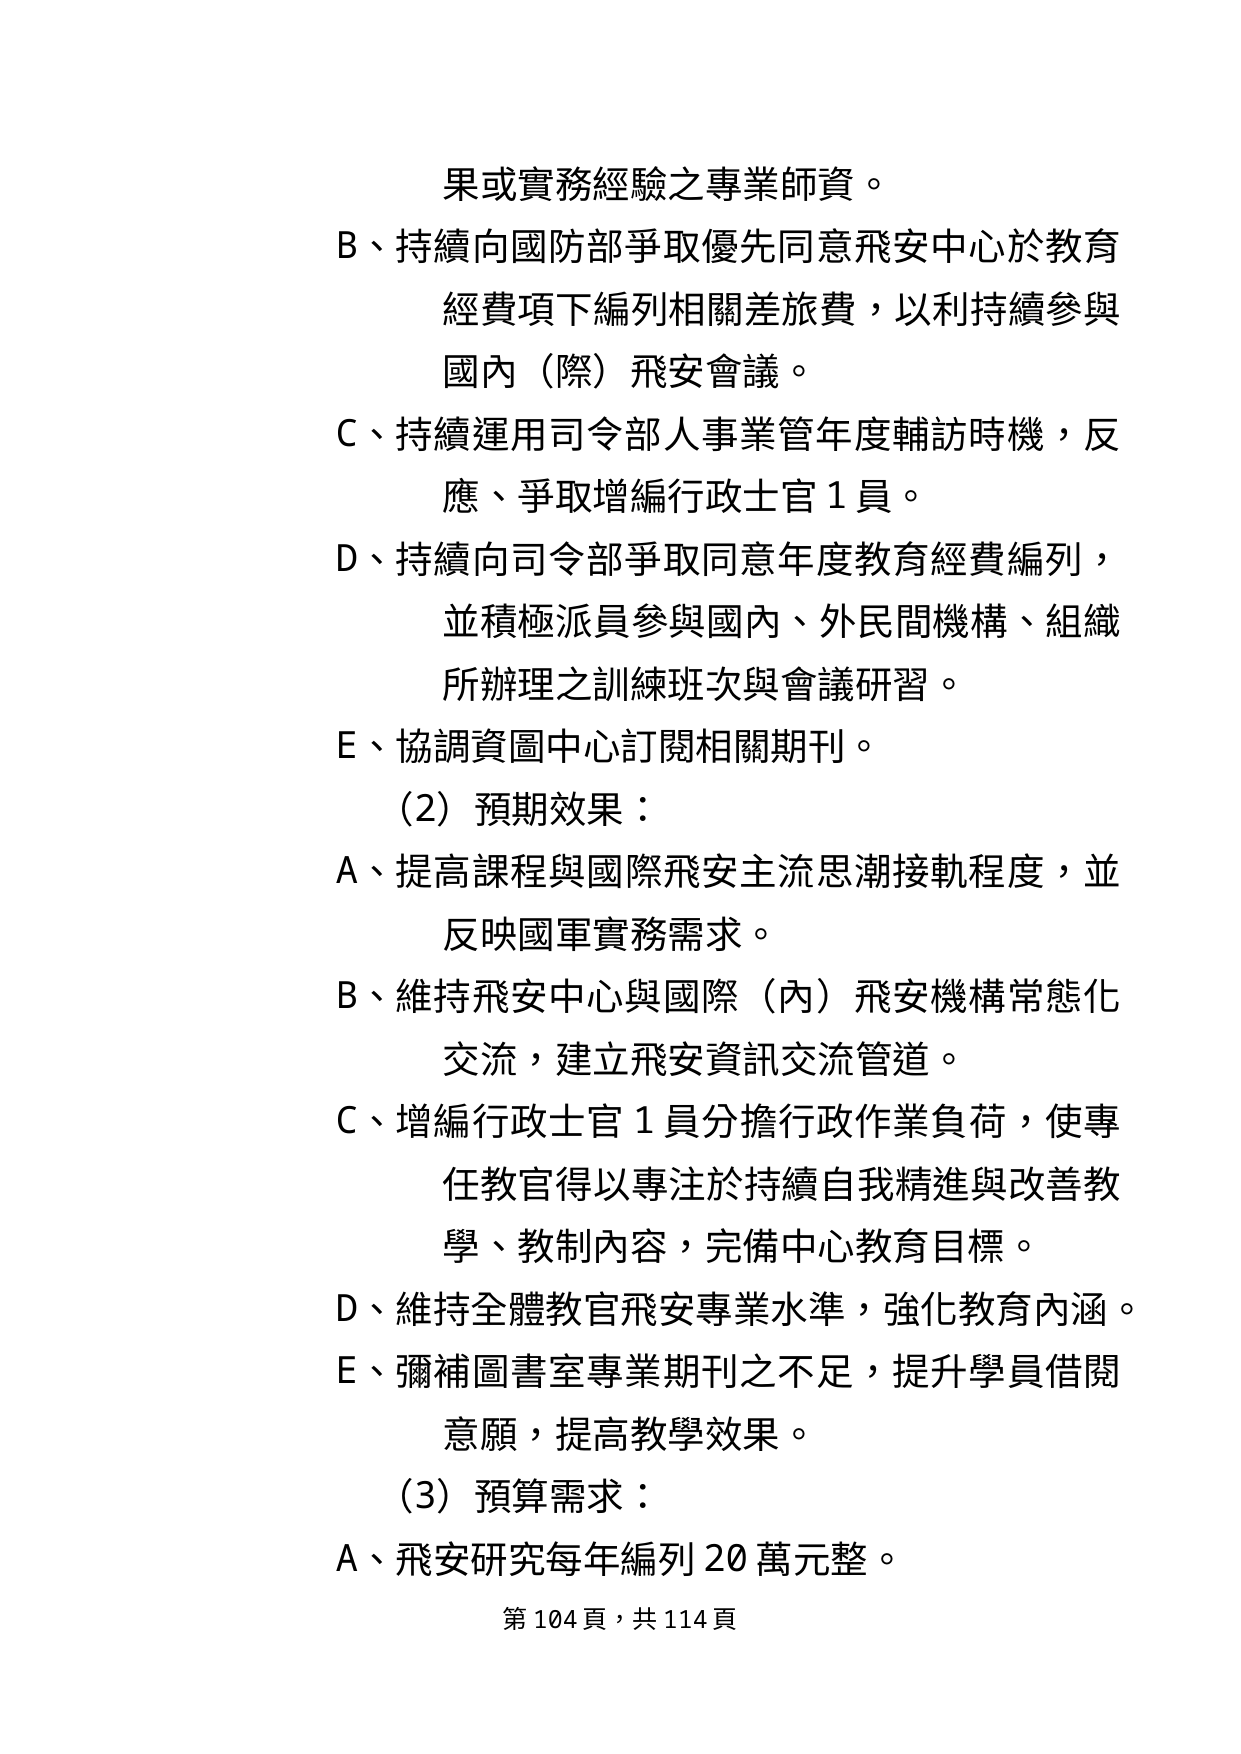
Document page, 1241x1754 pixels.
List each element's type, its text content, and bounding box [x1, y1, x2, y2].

list 預期效果： [376, 765, 1122, 828]
list 增編行政士官1員分擔行政作業負荷，使專任教官得以專注於持續自我精進與改善教學、教制內容，完備中心教育目標。 [335, 1078, 1122, 1265]
list 持續向國防部爭取優先同意飛安中心於教育經費項下編列相關差旅費，以利持續參與國內（際）飛安會議。 [335, 203, 1122, 390]
list 預算需求： [376, 1453, 1122, 1515]
list 提高課程與國際飛安主流思潮接軌程度，並反映國軍實務需求。 [335, 828, 1122, 953]
list 持續運用司令部人事業管年度輔訪時機，反應、爭取增編行政士官1員。 [335, 390, 1122, 515]
list 協調資圖中心訂閱相關期刊。 [335, 703, 1122, 765]
list 飛安研究每年編列20萬元整。 [335, 1515, 1122, 1578]
list 彌補圖書室專業期刊之不足，提升學員借閱意願，提高教學效果。 [335, 1328, 1122, 1453]
list 果或實務經驗之專業師資。 [335, 140, 1122, 203]
list 持續向司令部爭取同意年度教育經費編列，並積極派員參與國內、外民間機構、組織所辦理之訓練班次與會議研習。 [335, 515, 1122, 703]
list 維持全體教官飛安專業水準，強化教育內涵。 [335, 1265, 1122, 1328]
list 維持飛安中心與國際（內）飛安機構常態化交流，建立飛安資訊交流管道。 [335, 953, 1122, 1078]
